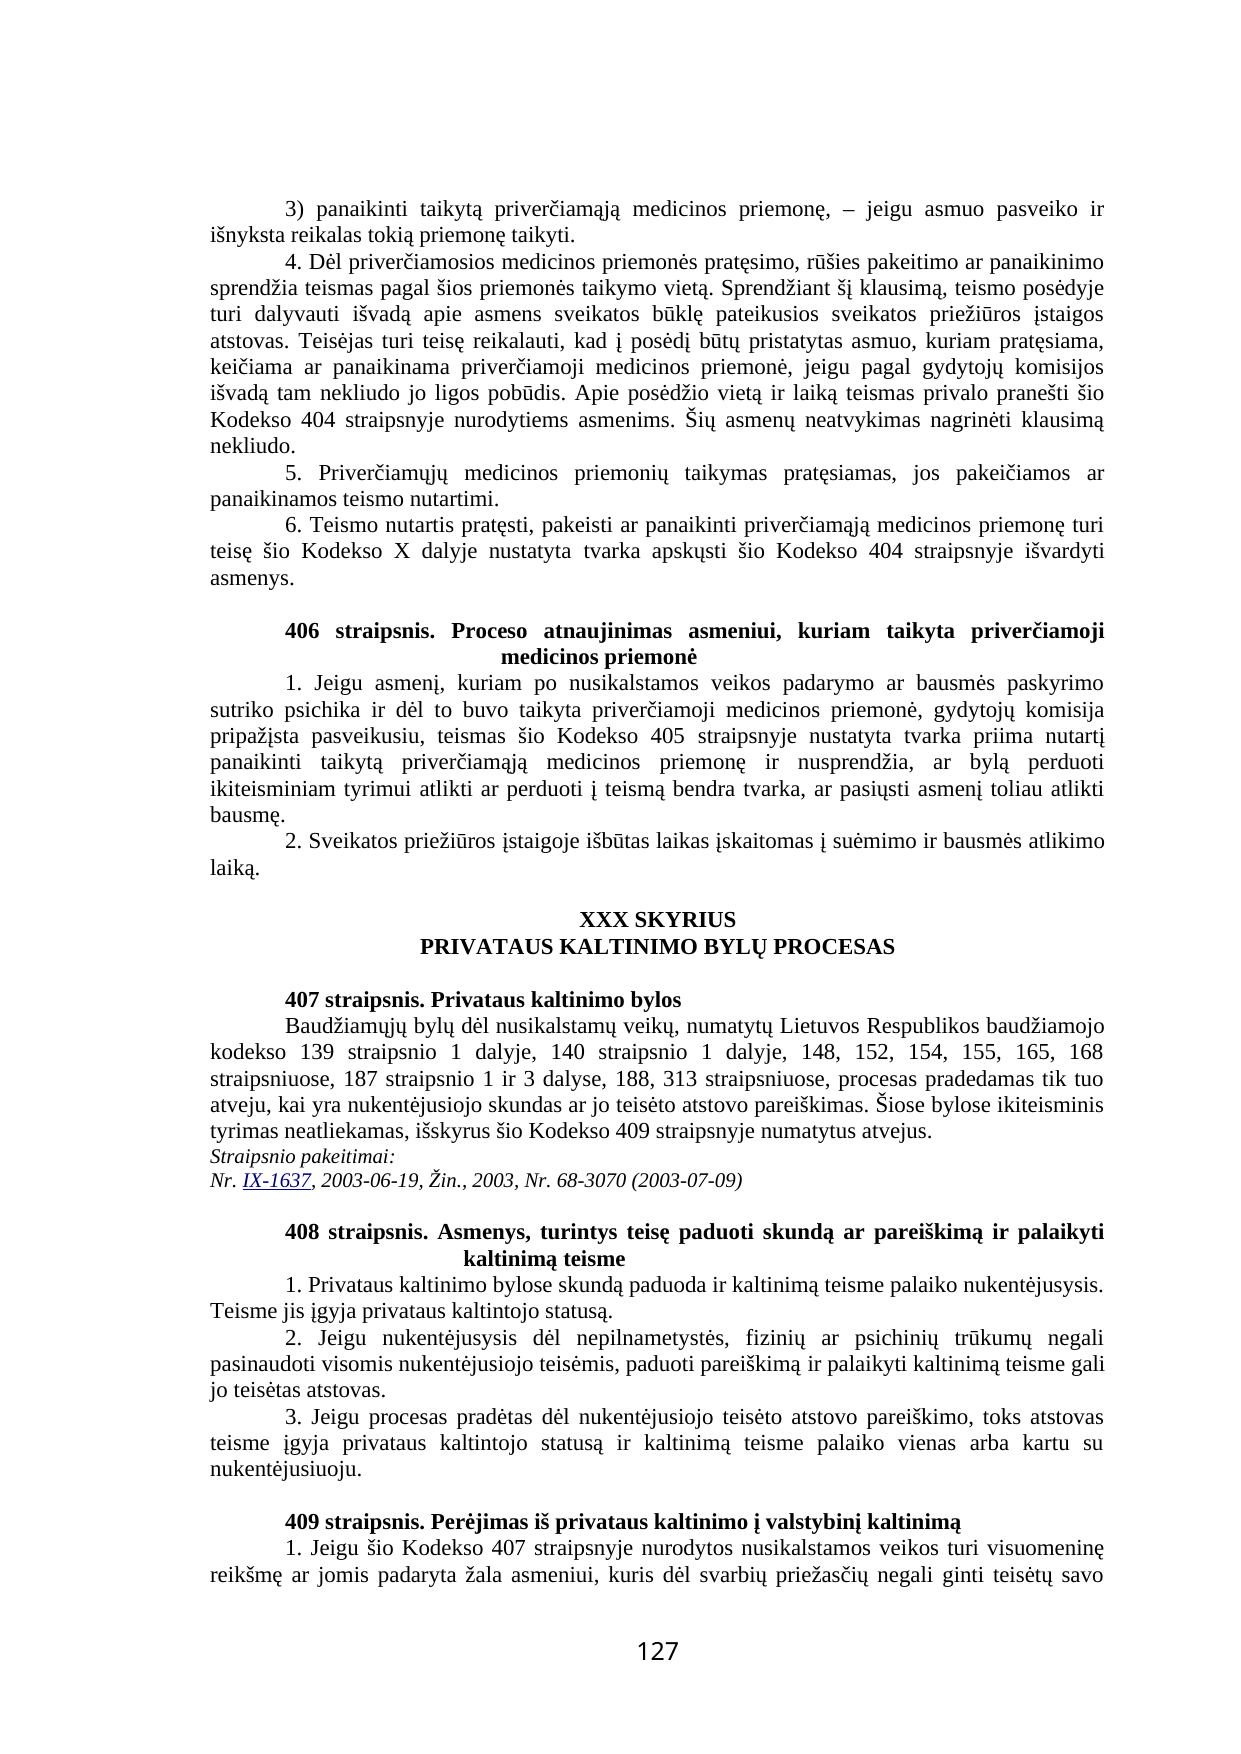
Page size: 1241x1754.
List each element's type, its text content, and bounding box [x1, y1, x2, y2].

text 1. Jeigu šio Kodekso 407 straipsnyje nurodytos nusikalstamos veikos turi visuomeninę reikšmę ar jomis padaryta žala asmeniui, kuris dėl svarbių priežasčių negali ginti teisėtų savo [210, 1534, 1106, 1587]
text 4. Dėl priverčiamosios medicinos priemonės pratęsimo, rūšies pakeitimo ar panaikinimo sprendžia teismas pagal šios priemonės taikymo vietą. Sprendžiant šį klausimą, teismo posėdyje turi dalyvauti išvadą apie asmens sveikatos būklę pateikusios sveikatos priežiūros įstaigos atstovas. Teisėjas turi teisę reikalauti, kad į posėdį būtų pristatytas asmuo, kuriam pratęsiama, keičiama ar panaikinama priverčiamoji medicinos priemonė, jeigu pagal gydytojų komisijos išvadą tam nekliudo jo ligos pobūdis. Apie posėdžio vietą ir laiką teismas privalo pranešti šio Kodekso 404 straipsnyje nurodytiems asmenims. Šių asmenų neatvykimas nagrinėti klausimą nekliudo. [210, 248, 1106, 458]
text 3) panaikinti taikytą priverčiamąją medicinos priemonę, – jeigu asmuo pasveiko ir išnyksta reikalas tokią priemonę taikyti. [210, 195, 1106, 248]
text 1. Jeigu asmenį, kuriam po nusikalstamos veikos padarymo ar bausmės paskyrimo sutriko psichika ir dėl to buvo taikyta priverčiamoji medicinos priemonė, gydytojų komisija pripažįsta pasveikusiu, teismas šio Kodekso 405 straipsnyje nustatyta tvarka priima nutartį panaikinti taikytą priverčiamąją medicinos priemonę ir nusprendžia, ar bylą perduoti ikiteisminiam tyrimui atlikti ar perduoti į teismą bendra tvarka, ar pasiųsti asmenį toliau atlikti bausmę. [210, 669, 1106, 827]
text Straipsnio pakeitimai: [210, 1144, 1106, 1168]
text 2. Jeigu nukentėjusysis dėl nepilnametystės, fizinių ar psichinių trūkumų negali pasinaudoti visomis nukentėjusiojo teisėmis, paduoti pareiškimą ir palaikyti kaltinimą teisme gali jo teisėtas atstovas. [210, 1324, 1106, 1403]
subtitle XXX skyrius [210, 907, 1106, 933]
text 3. Jeigu procesas pradėtas dėl nukentėjusiojo teisėto atstovo pareiškimo, toks atstovas teisme įgyja privataus kaltintojo statusą ir kaltinimą teisme palaiko vienas arba kartu su nukentėjusiuoju. [210, 1403, 1106, 1482]
text 408 straipsnis. Asmenys, turintys teisę paduoti skundą ar pareiškimą ir palaikyti kaltinimą teisme [285, 1218, 1106, 1271]
text Baudžiamųjų bylų dėl nusikalstamų veikų, numatytų Lietuvos Respublikos baudžiamojo kodekso 139 straipsnio 1 dalyje, 140 straipsnio 1 dalyje, 148, 152, 154, 155, 165, 168 straipsniuose, 187 straipsnio 1 ir 3 dalyse, 188, 313 straipsniuose, procesas pradedamas tik tuo atveju, kai yra nukentėjusiojo skundas ar jo teisėto atstovo pareiškimas. Šiose bylose ikiteisminis tyrimas neatliekamas, išskyrus šio Kodekso 409 straipsnyje numatytus atvejus. [210, 1012, 1106, 1144]
text 5. Priverčiamųjų medicinos priemonių taikymas pratęsiamas, jos pakeičiamos ar panaikinamos teismo nutartimi. [210, 458, 1106, 511]
text 406 straipsnis. Proceso atnaujinimas asmeniui, kuriam taikyta priverčiamoji medicinos priemonė [285, 617, 1106, 669]
text Nr. IX-1637, 2003-06-19, Žin., 2003, Nr. 68-3070 (2003-07-09) [210, 1168, 1106, 1192]
text 2. Sveikatos priežiūros įstaigoje išbūtas laikas įskaitomas į suėmimo ir bausmės atlikimo laiką. [210, 827, 1106, 880]
text 6. Teismo nutartis pratęsti, pakeisti ar panaikinti priverčiamąją medicinos priemonę turi teisę šio Kodekso X dalyje nustatyta tvarka apskųsti šio Kodekso 404 straipsnyje išvardyti asmenys. [210, 511, 1106, 590]
subtitle privataus kaltinimo bylų Procesas [210, 933, 1106, 959]
text 409 straipsnis. Perėjimas iš privataus kaltinimo į valstybinį kaltinimą [210, 1508, 1106, 1534]
text 1. Privataus kaltinimo bylose skundą paduoda ir kaltinimą teisme palaiko nukentėjusysis. Teisme jis įgyja privataus kaltintojo statusą. [210, 1271, 1106, 1324]
text 407 straipsnis. Privataus kaltinimo bylos [210, 986, 1106, 1012]
